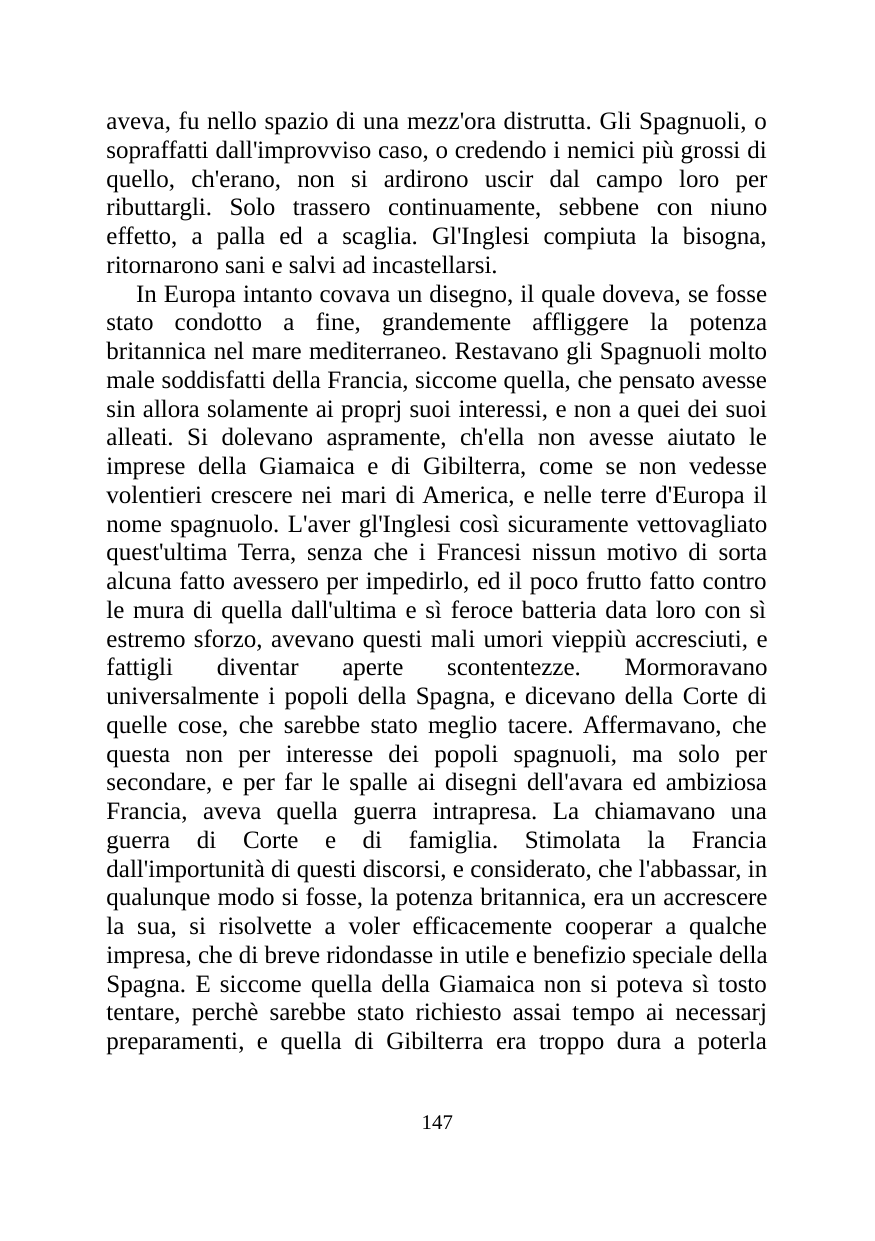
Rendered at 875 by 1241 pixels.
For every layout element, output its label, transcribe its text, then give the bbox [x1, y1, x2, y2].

text In Europa intanto covava un disegno, il quale doveva, se fosse stato condotto a fine, grandemente affliggere la potenza britannica nel mare mediterraneo. Restavano gli Spagnuoli molto male soddisfatti della Francia, siccome quella, che pensato avesse sin allora solamente ai proprj suoi interessi, e non a quei dei suoi alleati. Si dolevano aspramente, ch'ella non avesse aiutato le imprese della Giamaica e di Gibilterra, come se non vedesse volentieri crescere nei mari di America, e nelle terre d'Europa il nome spagnuolo. L'aver gl'Inglesi così sicuramente vettovagliato quest'ultima Terra, senza che i Francesi nissun motivo di sorta alcuna fatto avessero per impedirlo, ed il poco frutto fatto contro le mura di quella dall'ultima e sì feroce batteria data loro con sì estremo sforzo, avevano questi mali umori vieppiù accresciuti, e fattigli diventar aperte scontentezze. Mormoravano universalmente i popoli della Spagna, e dicevano della Corte di quelle cose, che sarebbe stato meglio tacere. Affermavano, che questa non per interesse dei popoli spagnuoli, ma solo per secondare, e per far le spalle ai disegni dell'avara ed ambiziosa Francia, aveva quella guerra intrapresa. La chiamavano una guerra di Corte e di famiglia. Stimolata la Francia dall'importunità di questi discorsi, e considerato, che l'abbassar, in qualunque modo si fosse, la potenza britannica, era un accrescere la sua, si risolvette a voler efficacemente cooperar a qualche impresa, che di breve ridondasse in utile e benefizio speciale della Spagna. E siccome quella della Giamaica non si poteva sì tosto tentare, perchè sarebbe stato richiesto assai tempo ai necessarj preparamenti, e quella di Gibilterra era troppo dura a poterla [106, 279, 768, 1055]
text aveva, fu nello spazio di una mezz'ora distrutta. Gli Spagnuoli, o sopraffatti dall'improvviso caso, o credendo i nemici più grossi di quello, ch'erano, non si ardirono uscir dal campo loro per ributtargli. Solo trassero continuamente, sebbene con niuno effetto, a palla ed a scaglia. Gl'Inglesi compiuta la bisogna, ritornarono sani e salvi ad incastellarsi. [106, 106, 768, 279]
